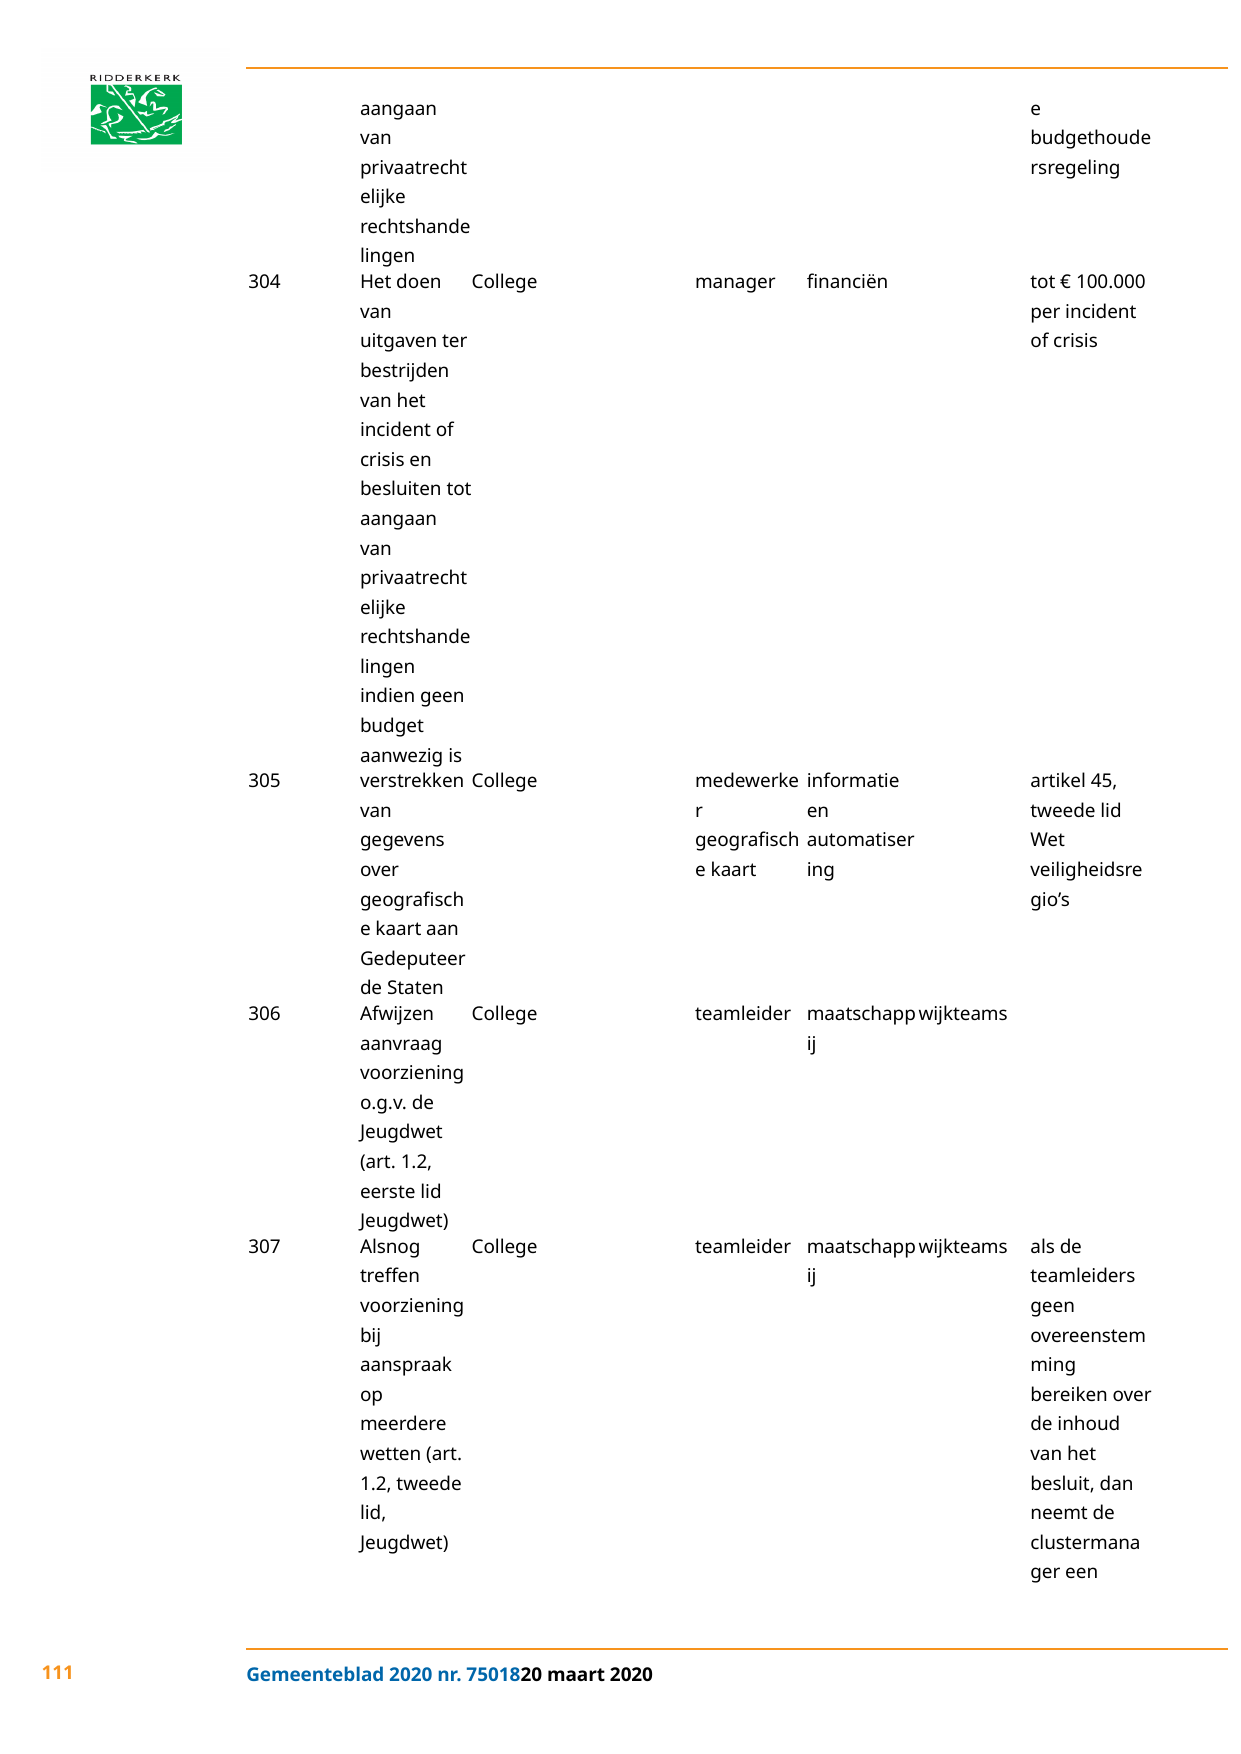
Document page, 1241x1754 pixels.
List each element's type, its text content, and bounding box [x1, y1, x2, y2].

table_cell 304 [248, 269, 360, 767]
table_cell Het doen van uitgaven ter bestrijden van het incident of crisis en besluiten tot aangaan van privaatrechtelijke rechtshandelingen indien geen budget aanwezig is [360, 269, 471, 767]
table_cell tot € 100.000 per incident of crisis [1030, 269, 1152, 767]
table_cell [583, 269, 695, 767]
table_cell Afwijzen aanvraag voorziening o.g.v. de Jeugdwet (art. 1.2, eerste lid Jeugdwet) [360, 1000, 471, 1233]
table_cell [918, 269, 1030, 767]
table_cell College [471, 1233, 583, 1584]
picture [41, 47, 231, 172]
table_cell verstrekken van gegevens over geografische kaart aan Gedeputeerde Staten [360, 768, 471, 1000]
table_cell [583, 1000, 695, 1233]
table_cell College [471, 1000, 583, 1233]
table_cell Alsnog treffen voorziening bij aanspraak op meerdere wetten (art. 1.2, tweede lid, Jeugdwet) [360, 1233, 471, 1584]
table_cell medewerker geografische kaart [695, 768, 807, 1000]
table_cell maatschappij [807, 1000, 918, 1233]
table_cell wijkteams [918, 1000, 1030, 1233]
table_cell maatschappij [807, 1233, 918, 1584]
table_cell [695, 95, 807, 268]
table_cell [1030, 1000, 1152, 1233]
table_cell College [471, 269, 583, 767]
table_cell [807, 95, 918, 268]
table_cell [583, 95, 695, 268]
table_cell artikel 45, tweede lid Wet veiligheidsregio’s [1030, 768, 1152, 1000]
table_cell teamleider [695, 1000, 807, 1233]
table_cell aangaan van privaatrechtelijke rechtshandelingen [360, 95, 471, 268]
table_cell informatie en automatisering [807, 768, 918, 1000]
table_cell [248, 95, 360, 268]
table_cell e budgethoudersregeling [1030, 95, 1152, 268]
table_cell 307 [248, 1233, 360, 1584]
table_cell [918, 768, 1030, 1000]
table_cell teamleider [695, 1233, 807, 1584]
table_cell [583, 1233, 695, 1584]
table_cell 305 [248, 768, 360, 1000]
table_cell wijkteams [918, 1233, 1030, 1584]
table_cell als de teamleiders geen overeenstemming bereiken over de inhoud van het besluit, dan neemt de clustermanager een [1030, 1233, 1152, 1584]
table_cell College [471, 768, 583, 1000]
table_cell [471, 95, 583, 268]
table_cell 306 [248, 1000, 360, 1233]
table_cell financiën [807, 269, 918, 767]
table_cell [918, 95, 1030, 268]
table_cell manager [695, 269, 807, 767]
table_cell [583, 768, 695, 1000]
